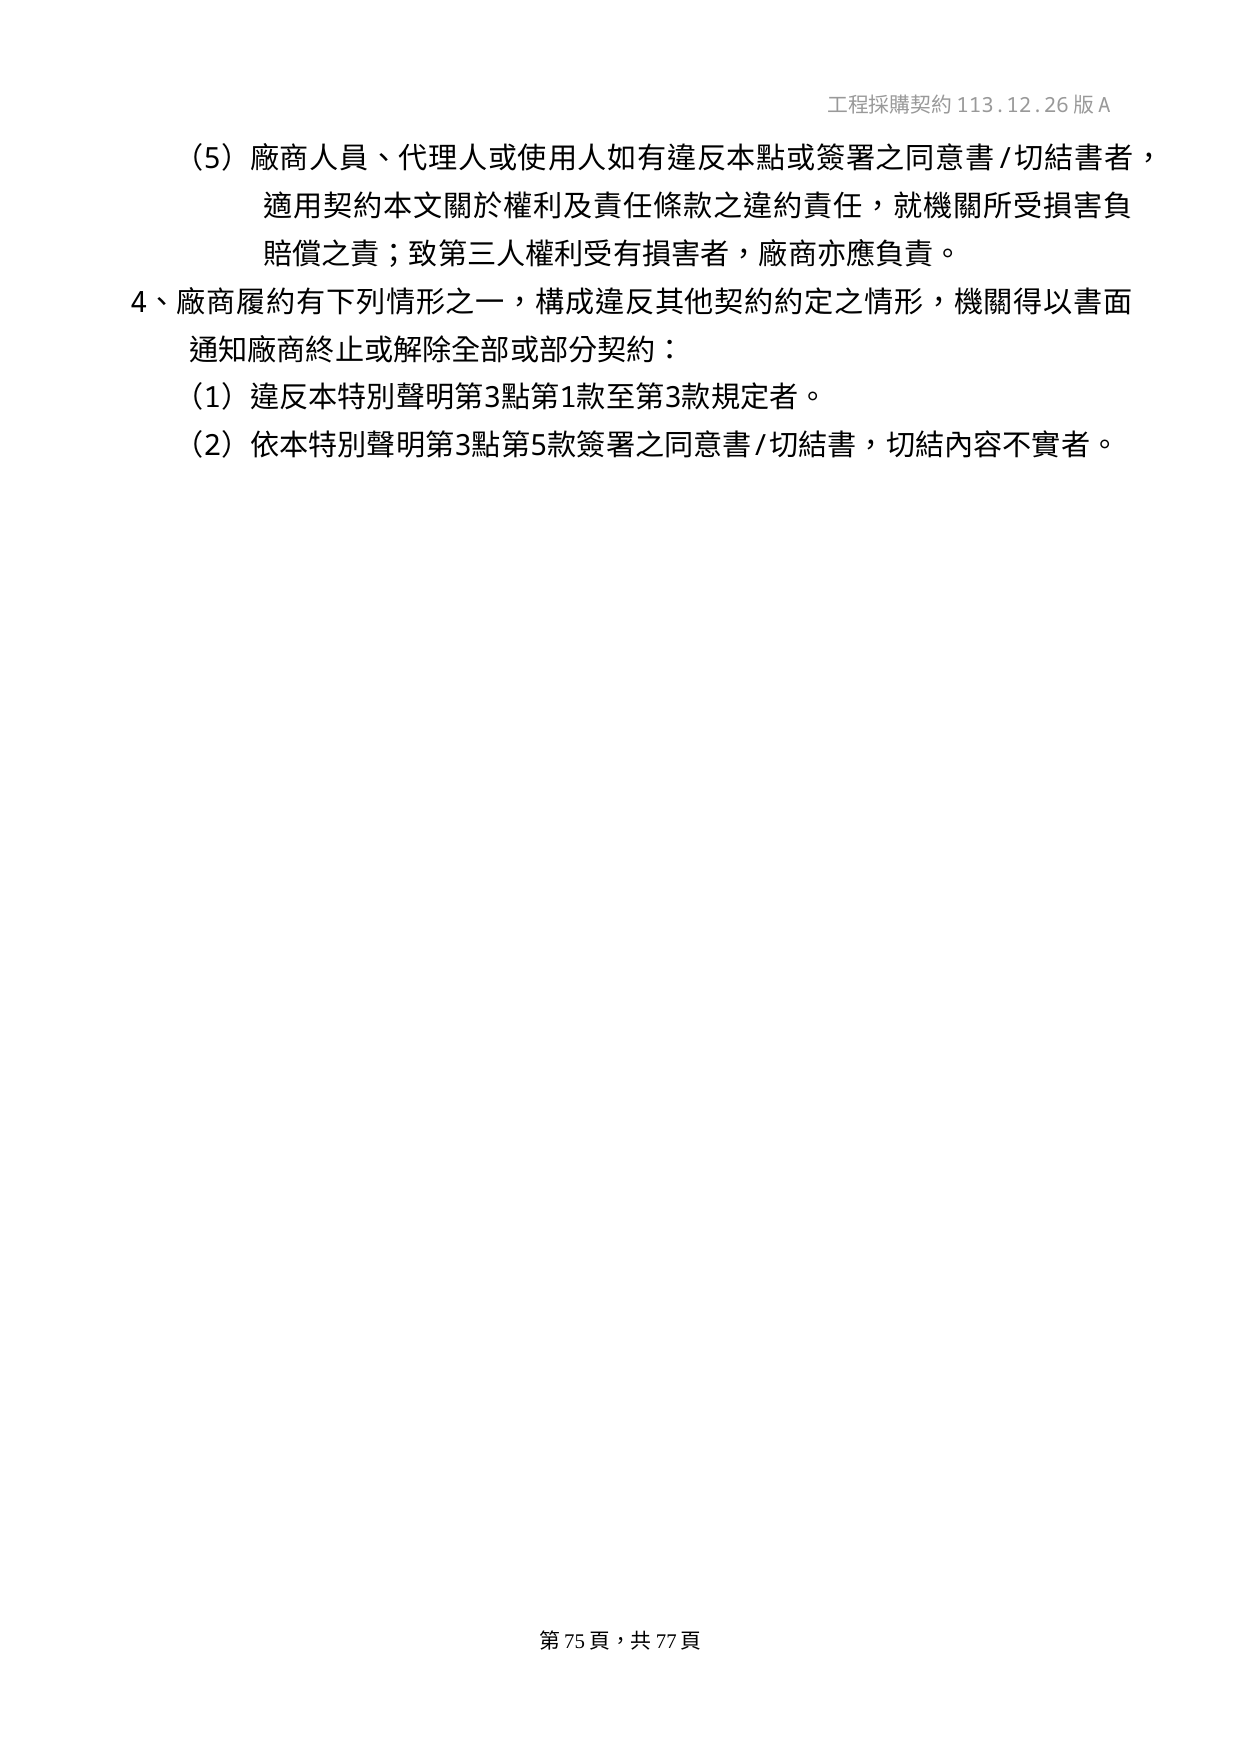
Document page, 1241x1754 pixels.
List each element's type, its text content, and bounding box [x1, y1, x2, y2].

list 廠商人員、代理人或使用人如有違反本點或簽署之同意書/切結書者，適用契約本文關於權利及責任條款之違約責任，就機關所受損害負賠償之責；致第三人權利受有損害者，廠商亦應負責。 [174, 130, 1134, 274]
list 違反本特別聲明第3點第1款至第3款規定者。 [174, 369, 1134, 417]
list 廠商履約有下列情形之一，構成違反其他契約約定之情形，機關得以書面通知廠商終止或解除全部或部分契約： [130, 274, 1134, 369]
list 依本特別聲明第3點第5款簽署之同意書/切結書，切結內容不實者。 [174, 417, 1134, 465]
